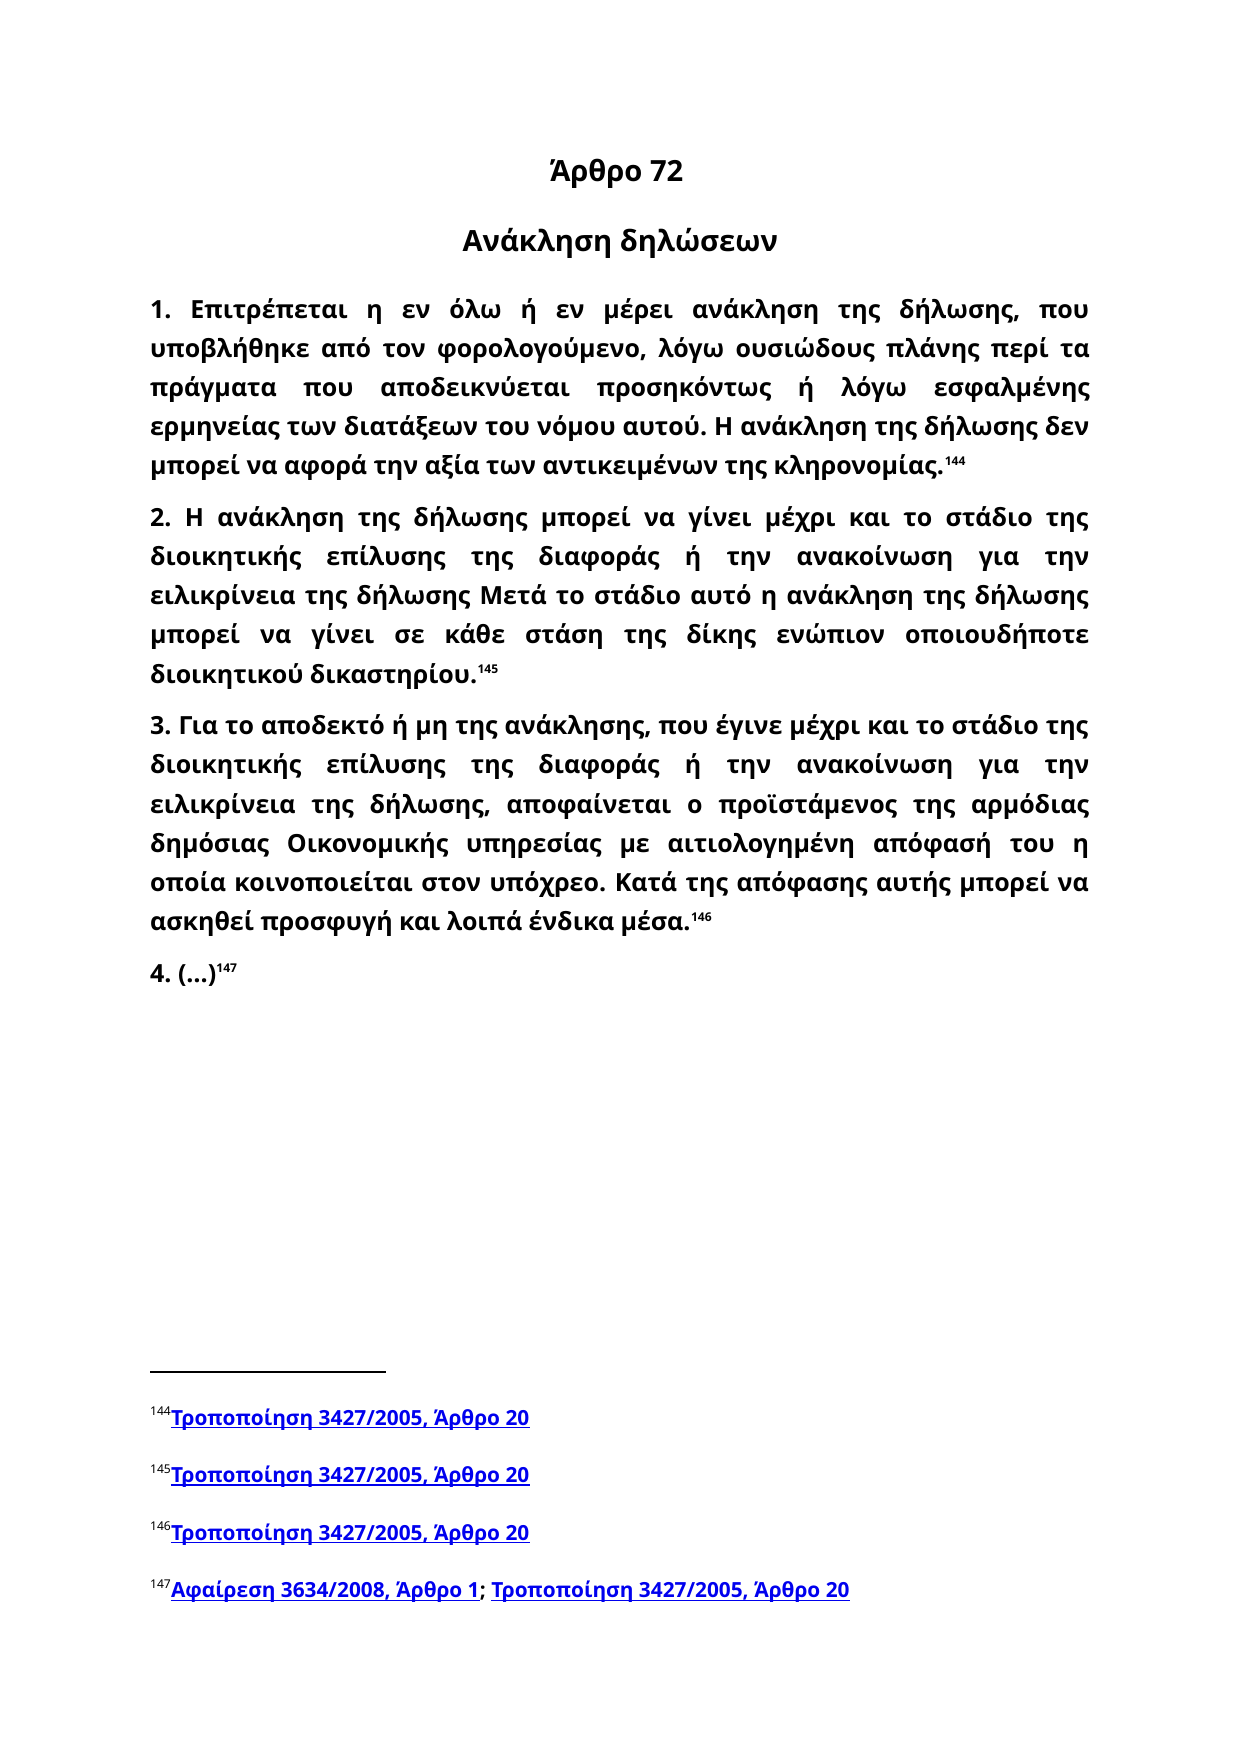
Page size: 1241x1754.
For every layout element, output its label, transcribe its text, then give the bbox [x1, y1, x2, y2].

text Αφαίρεση 3634/2008, Άρθρο 1; Τροποποίηση 3427/2005, Άρθρο 20 [150, 1576, 1090, 1604]
text Τροποποίηση 3427/2005, Άρθρο 20 [150, 1403, 1090, 1431]
text 1. Επιτρέπεται η εν όλω ή εν μέρει ανάκληση της δήλωσης, που υποβλήθηκε από τον φορολογούμενο, λόγω ουσιώδους πλάνης περί τα πράγματα που αποδεικνύεται προσηκόντως ή λόγω εσφαλμένης ερμηνείας των διατάξεων του νόμου αυτού. Η ανάκληση της δήλωσης δεν μπορεί να αφορά την αξία των αντικειμένων της κληρονομίας. [150, 291, 1090, 482]
text Τροποποίηση 3427/2005, Άρθρο 20 [150, 1460, 1090, 1489]
subtitle Ανάκληση δηλώσεων [150, 221, 1090, 260]
text Τροποποίηση 3427/2005, Άρθρο 20 [150, 1518, 1090, 1546]
text 3. Για το αποδεκτό ή μη της ανάκλησης, που έγινε μέχρι και το στάδιο της διοικητικής επίλυσης της διαφοράς ή την ανακοίνωση για την ειλικρίνεια της δήλωσης, αποφαίνεται ο προϊστάμενος της αρμόδιας δημόσιας Οικονομικής υπηρεσίας με αιτιολογημένη απόφασή του η οποία κοινοποιείται στον υπόχρεο. Κατά της απόφασης αυτής μπορεί να ασκηθεί προσφυγή και λοιπά ένδικα μέσα. [150, 708, 1090, 938]
text 4. (…) [150, 955, 1090, 989]
subtitle Άρθρο 72 [150, 150, 1090, 190]
text 2. Η ανάκληση της δήλωσης μπορεί να γίνει μέχρι και το στάδιο της διοικητικής επίλυσης της διαφοράς ή την ανακοίνωση για την ειλικρίνεια της δήλωσης Μετά το στάδιο αυτό η ανάκληση της δήλωσης μπορεί να γίνει σε κάθε στάση της δίκης ενώπιον οποιουδήποτε διοικητικού δικαστηρίου. [150, 499, 1090, 690]
